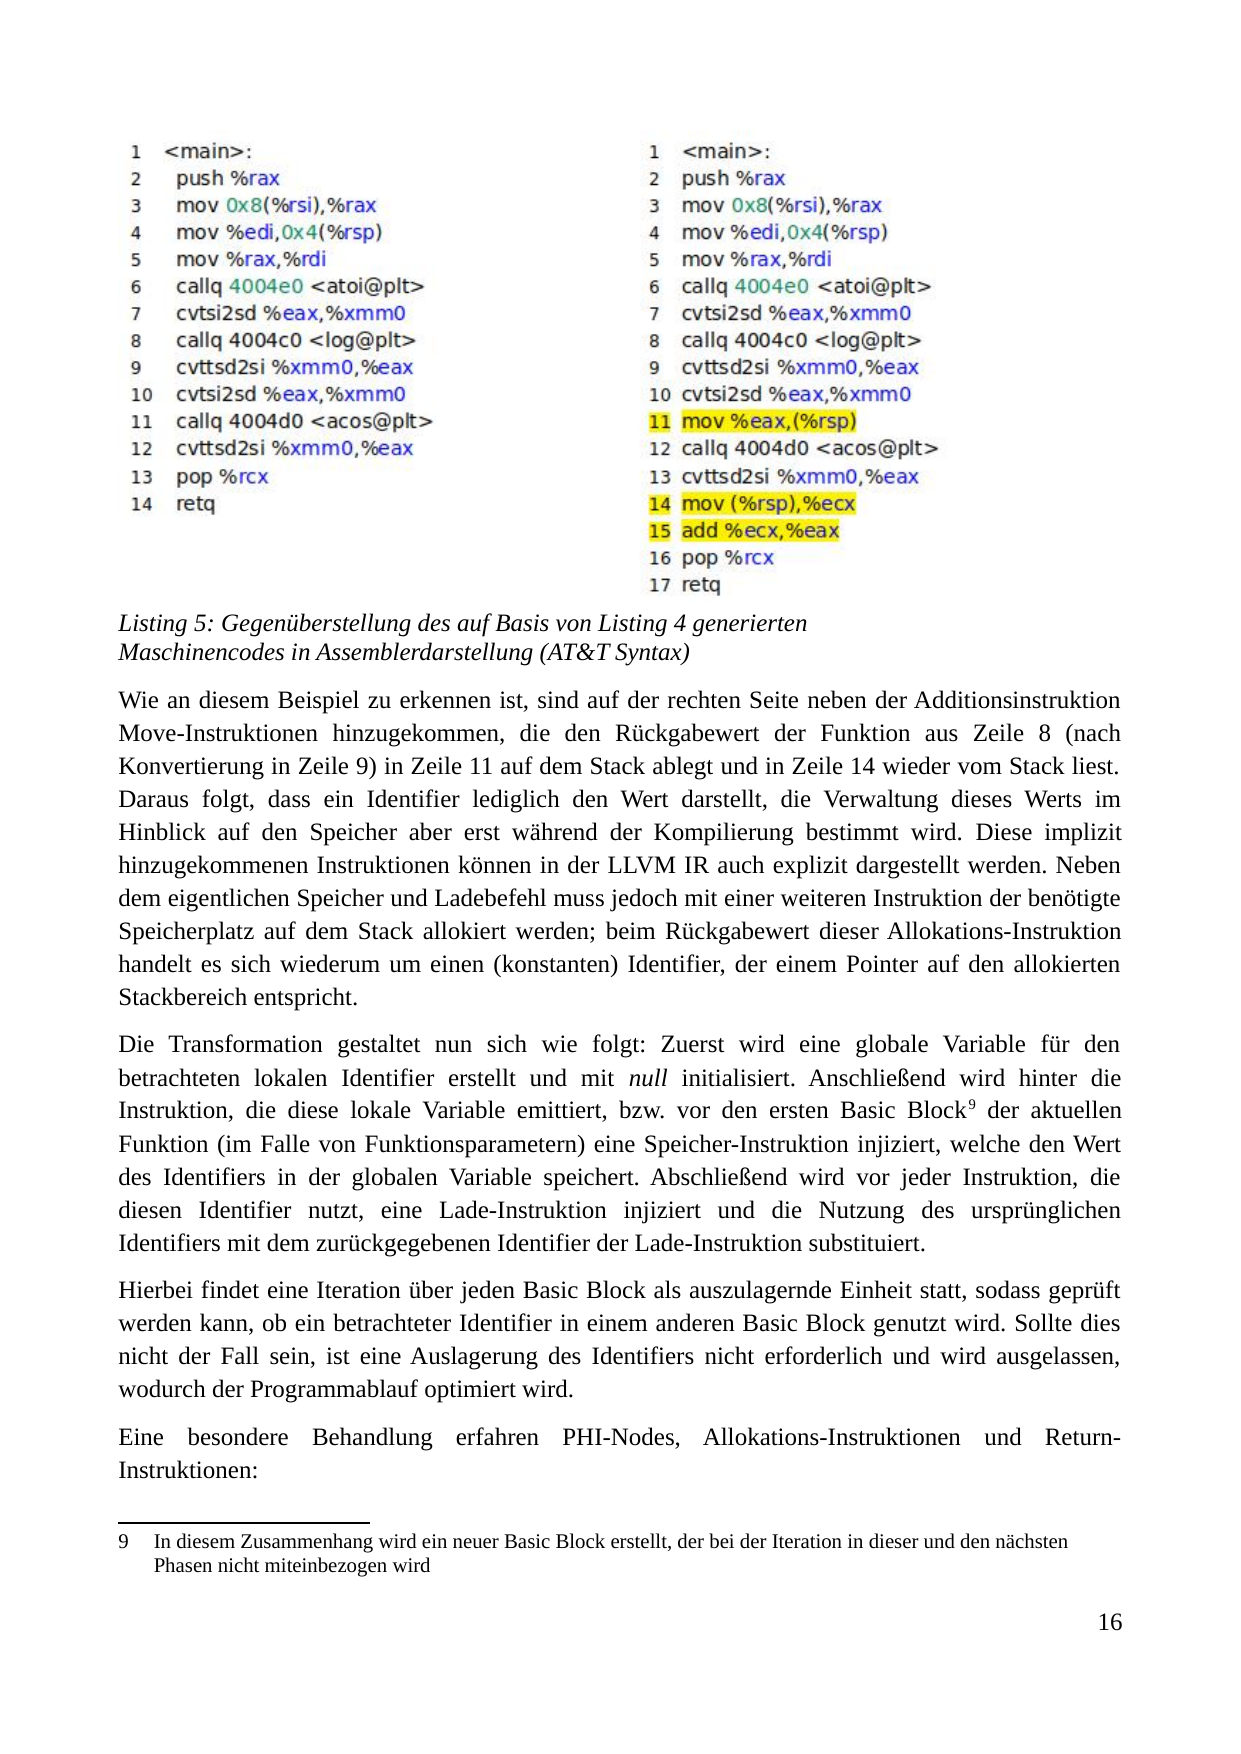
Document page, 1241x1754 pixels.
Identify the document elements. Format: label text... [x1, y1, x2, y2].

list Listing 5: Gegenüberstellung des auf Basis von Listing 4 generierten Maschinencodes in Assemblerdarstellung (AT&T Syntax) [118, 603, 952, 666]
text Eine besondere Behandlung erfahren PHI-Nodes, Allokations-Instruktionen und Return-Instruktionen: [118, 1422, 1122, 1484]
text Hierbei findet eine Iteration über jeden Basic Block als auszulagernde Einheit statt, sodass geprüft werden kann, ob ein betrachteter Identifier in einem anderen Basic Block genutzt wird. Sollte dies nicht der Fall sein, ist eine Auslagerung des Identifiers nicht erforderlich und wird ausgelassen, wodurch der Programmablauf optimiert wird. [118, 1275, 1122, 1403]
text Wie an diesem Beispiel zu erkennen ist, sind auf der rechten Seite neben der Additionsinstruktion Move-Instruktionen hinzugekommen, die den Rückgabewert der Funktion aus Zeile 8 (nach Konvertierung in Zeile 9) in Zeile 11 auf dem Stack ablegt und in Zeile 14 wieder vom Stack liest. Daraus folgt, dass ein Identifier lediglich den Wert darstellt, die Verwaltung dieses Werts im Hinblick auf den Speicher aber erst während der Kompilierung bestimmt wird. Diese implizit hinzugekommenen Instruktionen können in der LLVM IR auch explizit dargestellt werden. Neben dem eigentlichen Speicher und Ladebefehl muss jedoch mit einer weiteren Instruktion der benötigte Speicherplatz auf dem Stack allokiert werden; beim Rückgabewert dieser Allokations-Instruktion handelt es sich wiederum um einen (konstanten) Identifier, der einem Pointer auf den allokierten Stackbereich entspricht. [118, 685, 1122, 1011]
text In diesem Zusammenhang wird ein neuer Basic Block erstellt, der bei der Iteration in dieser und den nächsten Phasen nicht miteinbezogen wird [118, 1529, 1122, 1577]
picture [118, 130, 953, 603]
text Die Transformation gestaltet nun sich wie folgt: Zuerst wird eine globale Variable für den betrachteten lokalen Identifier erstellt und mit null initialisiert. Anschließend wird hinter die Instruktion, die diese lokale Variable emittiert, bzw. vor den ersten Basic Block der aktuellen Funktion (im Falle von Funktionsparametern) eine Speicher-Instruktion injiziert, welche den Wert des Identifiers in der globalen Variable speichert. Abschließend wird vor jeder Instruktion, die diesen Identifier nutzt, eine Lade-Instruktion injiziert und die Nutzung des ursprünglichen Identifiers mit dem zurückgegebenen Identifier der Lade-Instruktion substituiert. [118, 1029, 1122, 1256]
